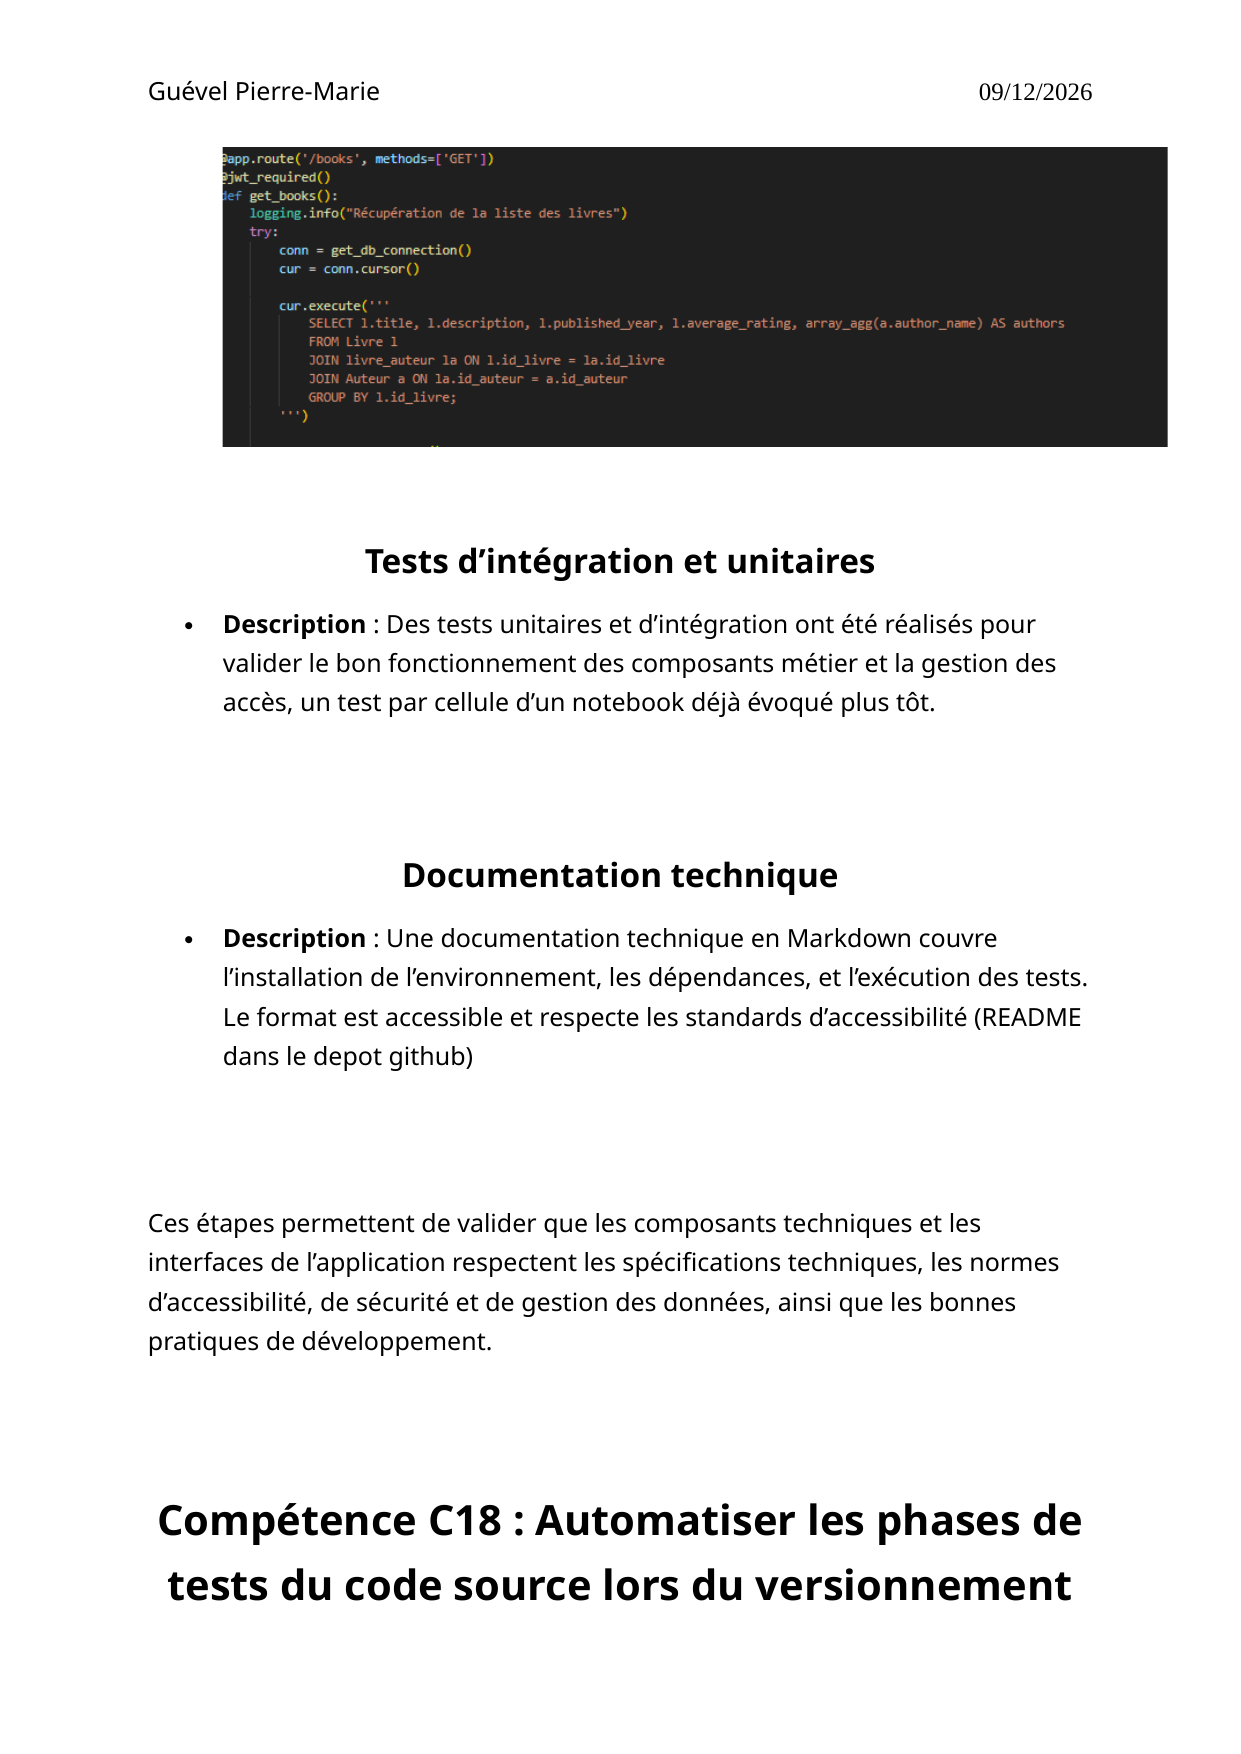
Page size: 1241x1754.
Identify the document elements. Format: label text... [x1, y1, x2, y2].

text Tests d’intégration et unitaires [148, 537, 1093, 583]
list Description : Des tests unitaires et d’intégration ont été réalisés pour valider le bon fonctionnement des composants métier et la gestion des accès, un test par cellule d’un notebook déjà évoqué plus tôt. [185, 606, 1093, 719]
text Documentation technique [148, 852, 1093, 897]
text Ces étapes permettent de valider que les composants techniques et les interfaces de l’application respectent les spécifications techniques, les normes d’accessibilité, de sécurité et de gestion des données, ainsi que les bonnes pratiques de développement. [148, 1206, 1093, 1357]
list Description : Une documentation technique en Markdown couvre l’installation de l’environnement, les dépendances, et l’exécution des tests. Le format est accessible et respecte les standards d’accessibilité (README dans le depot github) [185, 921, 1093, 1072]
text Compétence C18 : Automatiser les phases de tests du code source lors du versionnement [148, 1491, 1093, 1613]
